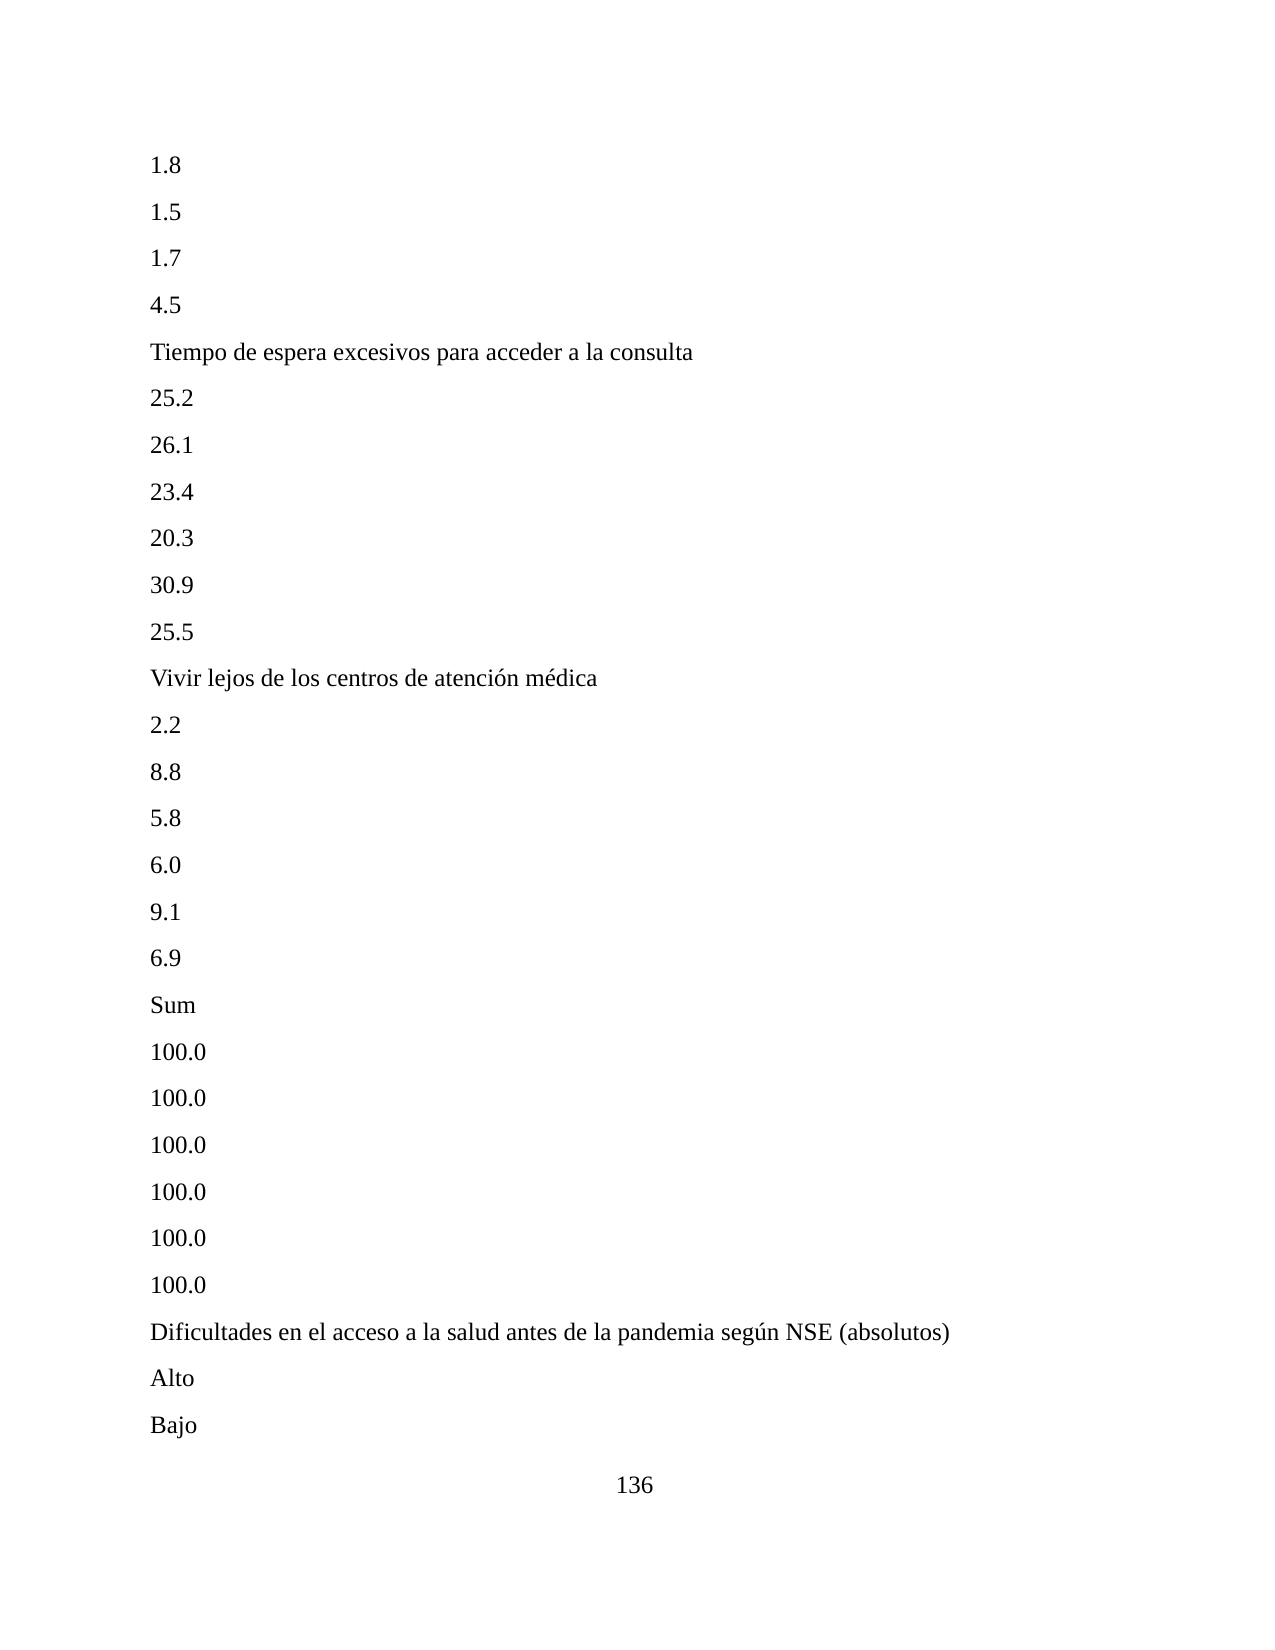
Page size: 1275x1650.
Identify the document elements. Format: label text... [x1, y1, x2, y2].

text 100.0 [150, 1083, 1125, 1112]
text Vivir lejos de los centros de atención médica [150, 663, 1125, 692]
text Sum [150, 990, 1125, 1019]
text 9.1 [150, 897, 1125, 925]
text 30.9 [150, 570, 1125, 599]
text 26.1 [150, 430, 1125, 459]
text 23.4 [150, 477, 1125, 505]
text 100.0 [150, 1130, 1125, 1159]
text 1.8 [150, 150, 1125, 179]
text Alto [150, 1363, 1125, 1392]
text Bajo [150, 1410, 1125, 1439]
text 25.2 [150, 383, 1125, 412]
text 25.5 [150, 617, 1125, 645]
text 4.5 [150, 290, 1125, 319]
text Tiempo de espera excesivos para acceder a la consulta [150, 337, 1125, 365]
text 2.2 [150, 710, 1125, 739]
text 100.0 [150, 1223, 1125, 1252]
text 1.7 [150, 243, 1125, 272]
text 6.9 [150, 943, 1125, 972]
text 1.5 [150, 197, 1125, 225]
text 100.0 [150, 1270, 1125, 1299]
text 6.0 [150, 850, 1125, 879]
text Dificultades en el acceso a la salud antes de la pandemia según NSE (absolutos) [150, 1317, 1125, 1345]
text 5.8 [150, 803, 1125, 832]
text 20.3 [150, 523, 1125, 552]
text 8.8 [150, 757, 1125, 785]
text 100.0 [150, 1177, 1125, 1205]
text 100.0 [150, 1037, 1125, 1065]
